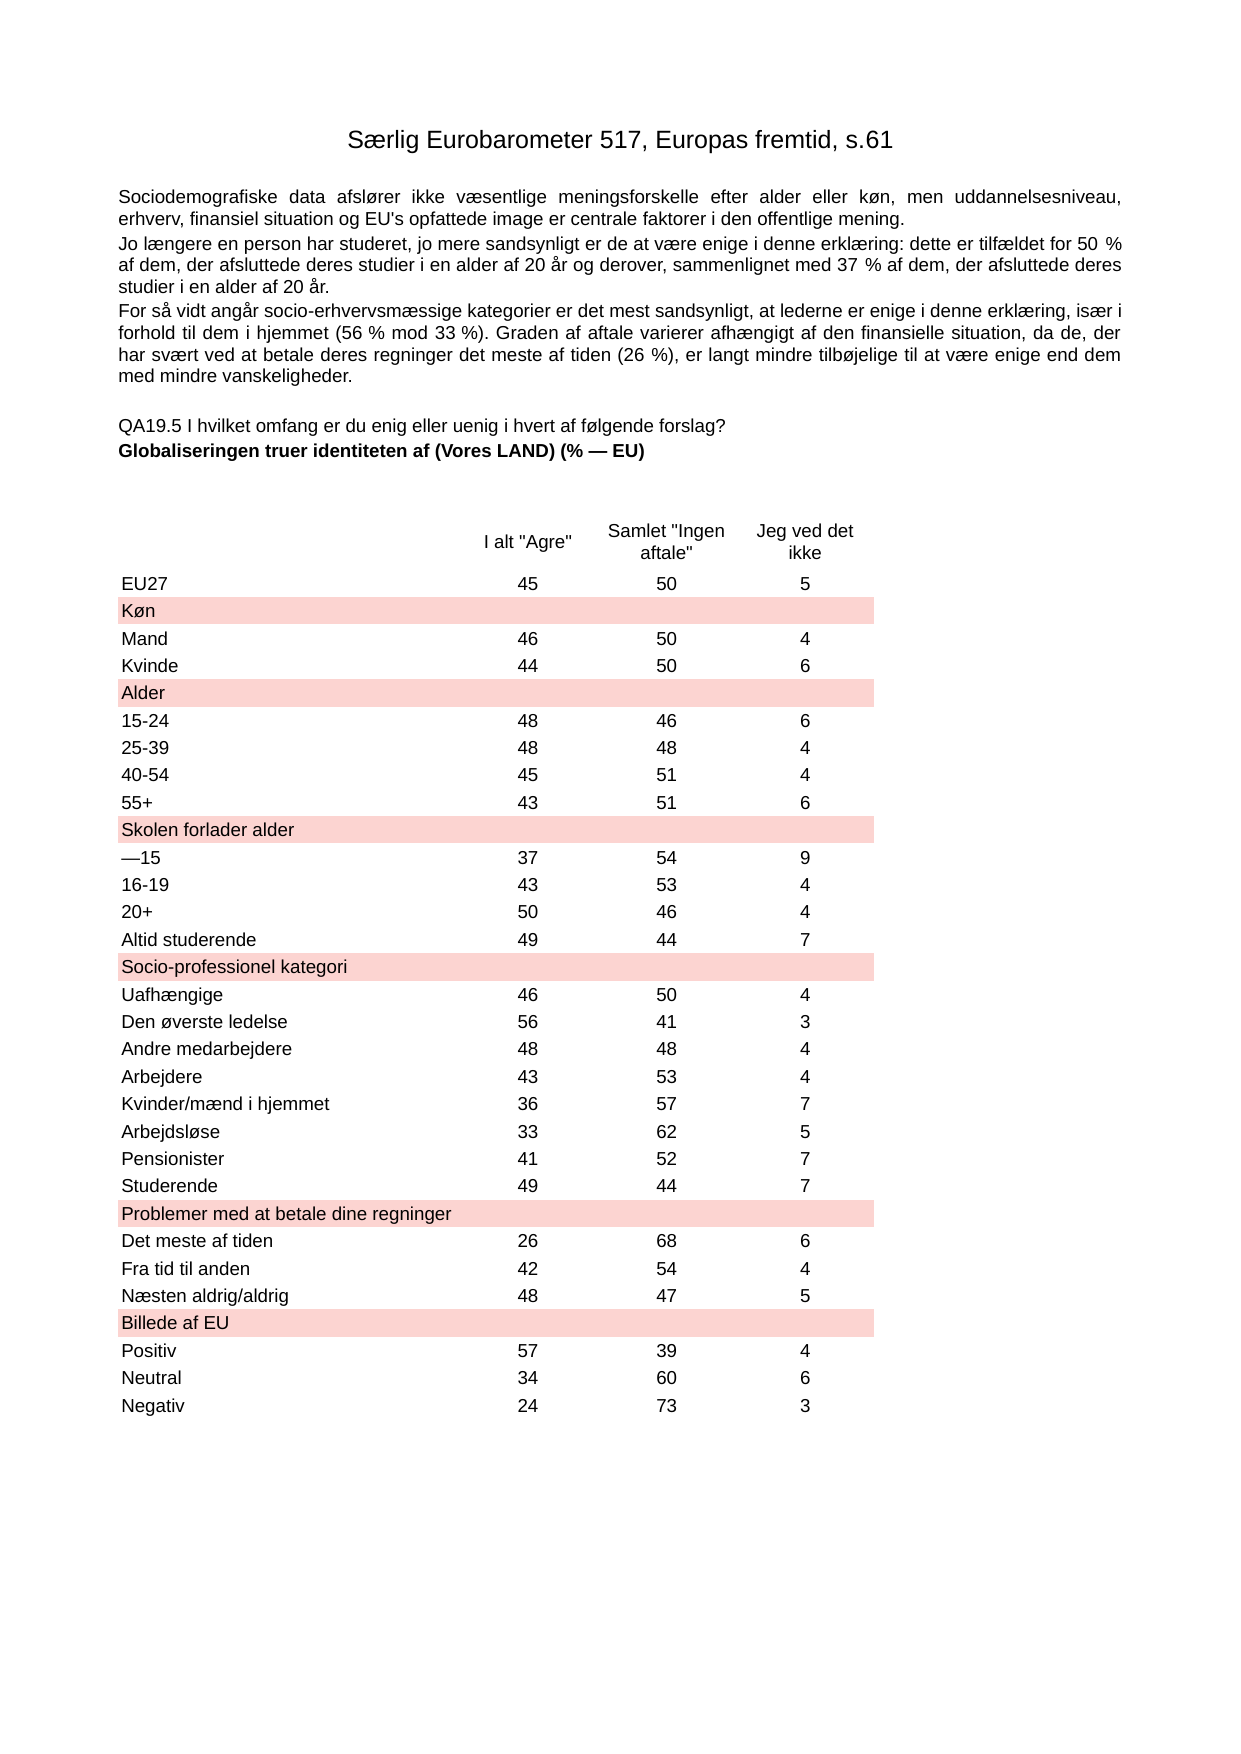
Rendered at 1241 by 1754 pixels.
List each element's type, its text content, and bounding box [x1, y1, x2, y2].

table_cell 57 [597, 1090, 736, 1117]
table_cell 46 [458, 981, 597, 1008]
table_cell Mand [118, 624, 458, 652]
table_cell 45 [458, 761, 597, 789]
table_cell Uafhængige [118, 981, 458, 1008]
table_cell [458, 1309, 597, 1337]
table_cell [736, 1200, 874, 1227]
table_cell 37 [458, 844, 597, 871]
table_cell 50 [597, 624, 736, 652]
table_cell 5 [736, 1282, 874, 1309]
table_cell Altid studerende [118, 926, 458, 953]
table_cell 25-39 [118, 734, 458, 761]
table_cell [736, 679, 874, 707]
table_cell 46 [597, 707, 736, 734]
table_cell Fra tid til anden [118, 1255, 458, 1282]
table_cell 47 [597, 1282, 736, 1309]
table_cell 3 [736, 1008, 874, 1035]
table_cell [458, 816, 597, 843]
table_cell [597, 597, 736, 624]
table_cell 6 [736, 1364, 874, 1391]
table_cell 44 [597, 1172, 736, 1200]
table_cell [736, 816, 874, 843]
table_cell 48 [458, 734, 597, 761]
table_cell 6 [736, 652, 874, 679]
table_cell 57 [458, 1337, 597, 1364]
table_cell 53 [597, 1063, 736, 1090]
table_cell 4 [736, 1337, 874, 1364]
table_cell 40-54 [118, 761, 458, 789]
table_cell 50 [597, 570, 736, 597]
table_cell 39 [597, 1337, 736, 1364]
table_cell 48 [597, 1035, 736, 1063]
table_header I alt "Agre" [458, 514, 597, 569]
table_cell 60 [597, 1364, 736, 1391]
table_cell Negativ [118, 1391, 458, 1419]
table_cell 41 [597, 1008, 736, 1035]
table_cell 48 [458, 707, 597, 734]
table_cell 56 [458, 1008, 597, 1035]
table_cell [736, 597, 874, 624]
table_cell 34 [458, 1364, 597, 1391]
table_cell 48 [458, 1035, 597, 1063]
table_cell Arbejdsløse [118, 1118, 458, 1145]
table_cell 53 [597, 871, 736, 898]
table_cell 48 [458, 1282, 597, 1309]
table_cell 4 [736, 734, 874, 761]
table_cell 24 [458, 1391, 597, 1419]
table_cell Problemer med at betale dine regninger [118, 1200, 458, 1227]
table_cell 4 [736, 761, 874, 789]
table_cell 9 [736, 844, 874, 871]
table_cell Alder [118, 679, 458, 707]
table_cell [597, 816, 736, 843]
table_cell 4 [736, 871, 874, 898]
table_cell 4 [736, 1035, 874, 1063]
table_cell 20+ [118, 898, 458, 926]
table_cell Næsten aldrig/aldrig [118, 1282, 458, 1309]
table_cell 62 [597, 1118, 736, 1145]
table_cell EU27 [118, 570, 458, 597]
table_cell 6 [736, 707, 874, 734]
table_header [118, 514, 458, 569]
text For så vidt angår socio-erhvervsmæssige kategorier er det mest sandsynligt, at lederne er enige i denne erklæring, især i forhold til dem i hjemmet (56 % mod 33 %). Graden af aftale varierer afhængigt af den finansielle situation, da de, der har svært ved at betale deres regninger det meste af tiden (26 %), er langt mindre tilbøjelige til at være enige end dem med mindre vanskeligheder. [118, 300, 1122, 387]
table_cell 4 [736, 1255, 874, 1282]
table_cell 51 [597, 789, 736, 816]
table_cell 4 [736, 624, 874, 652]
table_cell [736, 953, 874, 981]
table_cell [736, 1309, 874, 1337]
text QA19.5 I hvilket omfang er du enig eller uenig i hvert af følgende forslag? [118, 414, 1122, 436]
table_cell Køn [118, 597, 458, 624]
table_cell Billede af EU [118, 1309, 458, 1337]
table_cell [458, 597, 597, 624]
table_cell [597, 1309, 736, 1337]
table_cell [458, 679, 597, 707]
table_cell Den øverste ledelse [118, 1008, 458, 1035]
table_cell 15-24 [118, 707, 458, 734]
table_cell 16-19 [118, 871, 458, 898]
table_cell 55+ [118, 789, 458, 816]
table_cell 50 [458, 898, 597, 926]
table_cell Kvinder/mænd i hjemmet [118, 1090, 458, 1117]
table_cell 5 [736, 570, 874, 597]
table_cell 43 [458, 1063, 597, 1090]
table_cell Pensionister [118, 1145, 458, 1172]
table_cell 45 [458, 570, 597, 597]
table_cell 4 [736, 1063, 874, 1090]
table_cell Neutral [118, 1364, 458, 1391]
table_cell 46 [458, 624, 597, 652]
table_cell 54 [597, 844, 736, 871]
table_cell Det meste af tiden [118, 1227, 458, 1254]
table_cell 43 [458, 871, 597, 898]
table_cell 4 [736, 981, 874, 1008]
table_cell 42 [458, 1255, 597, 1282]
table_cell Studerende [118, 1172, 458, 1200]
table_cell Arbejdere [118, 1063, 458, 1090]
table_cell 73 [597, 1391, 736, 1419]
table_cell 49 [458, 1172, 597, 1200]
table_cell 26 [458, 1227, 597, 1254]
table_cell 5 [736, 1118, 874, 1145]
table_cell 41 [458, 1145, 597, 1172]
table_cell 51 [597, 761, 736, 789]
table_cell 7 [736, 1145, 874, 1172]
table_cell 52 [597, 1145, 736, 1172]
table_cell 49 [458, 926, 597, 953]
table_cell [458, 1200, 597, 1227]
table_cell Positiv [118, 1337, 458, 1364]
table_header Samlet "Ingen aftale" [597, 514, 736, 569]
table_cell 33 [458, 1118, 597, 1145]
table_cell —15 [118, 844, 458, 871]
table_cell 68 [597, 1227, 736, 1254]
table_cell 46 [597, 898, 736, 926]
table_cell 6 [736, 1227, 874, 1254]
table_cell 7 [736, 1172, 874, 1200]
table_header Jeg ved det ikke [736, 514, 874, 569]
table_cell 7 [736, 1090, 874, 1117]
table_cell 43 [458, 789, 597, 816]
table_cell Socio-professionel kategori [118, 953, 458, 981]
table_cell 44 [597, 926, 736, 953]
table_cell 50 [597, 981, 736, 1008]
table_cell 48 [597, 734, 736, 761]
text Globaliseringen truer identiteten af (Vores LAND) (% — EU) [118, 439, 1122, 461]
table_cell [597, 953, 736, 981]
table_cell 6 [736, 789, 874, 816]
table_cell [597, 1200, 736, 1227]
table_cell 4 [736, 898, 874, 926]
table_cell [597, 679, 736, 707]
table_cell 44 [458, 652, 597, 679]
table_cell 54 [597, 1255, 736, 1282]
table_cell 3 [736, 1391, 874, 1419]
text Sociodemografiske data afslører ikke væsentlige meningsforskelle efter alder eller køn, men uddannelsesniveau, erhverv, finansiel situation og EU's opfattede image er centrale faktorer i den offentlige mening. [118, 186, 1122, 229]
table_cell Kvinde [118, 652, 458, 679]
table_cell [458, 953, 597, 981]
table_cell 36 [458, 1090, 597, 1117]
table_cell Skolen forlader alder [118, 816, 458, 843]
table_cell 7 [736, 926, 874, 953]
table_cell 50 [597, 652, 736, 679]
text Jo længere en person har studeret, jo mere sandsynligt er de at være enige i denne erklæring: dette er tilfældet for 50 % af dem, der afsluttede deres studier i en alder af 20 år og derover, sammenlignet med 37 % af dem, der afsluttede deres studier i en alder af 20 år. [118, 232, 1122, 297]
table_cell Andre medarbejdere [118, 1035, 458, 1063]
